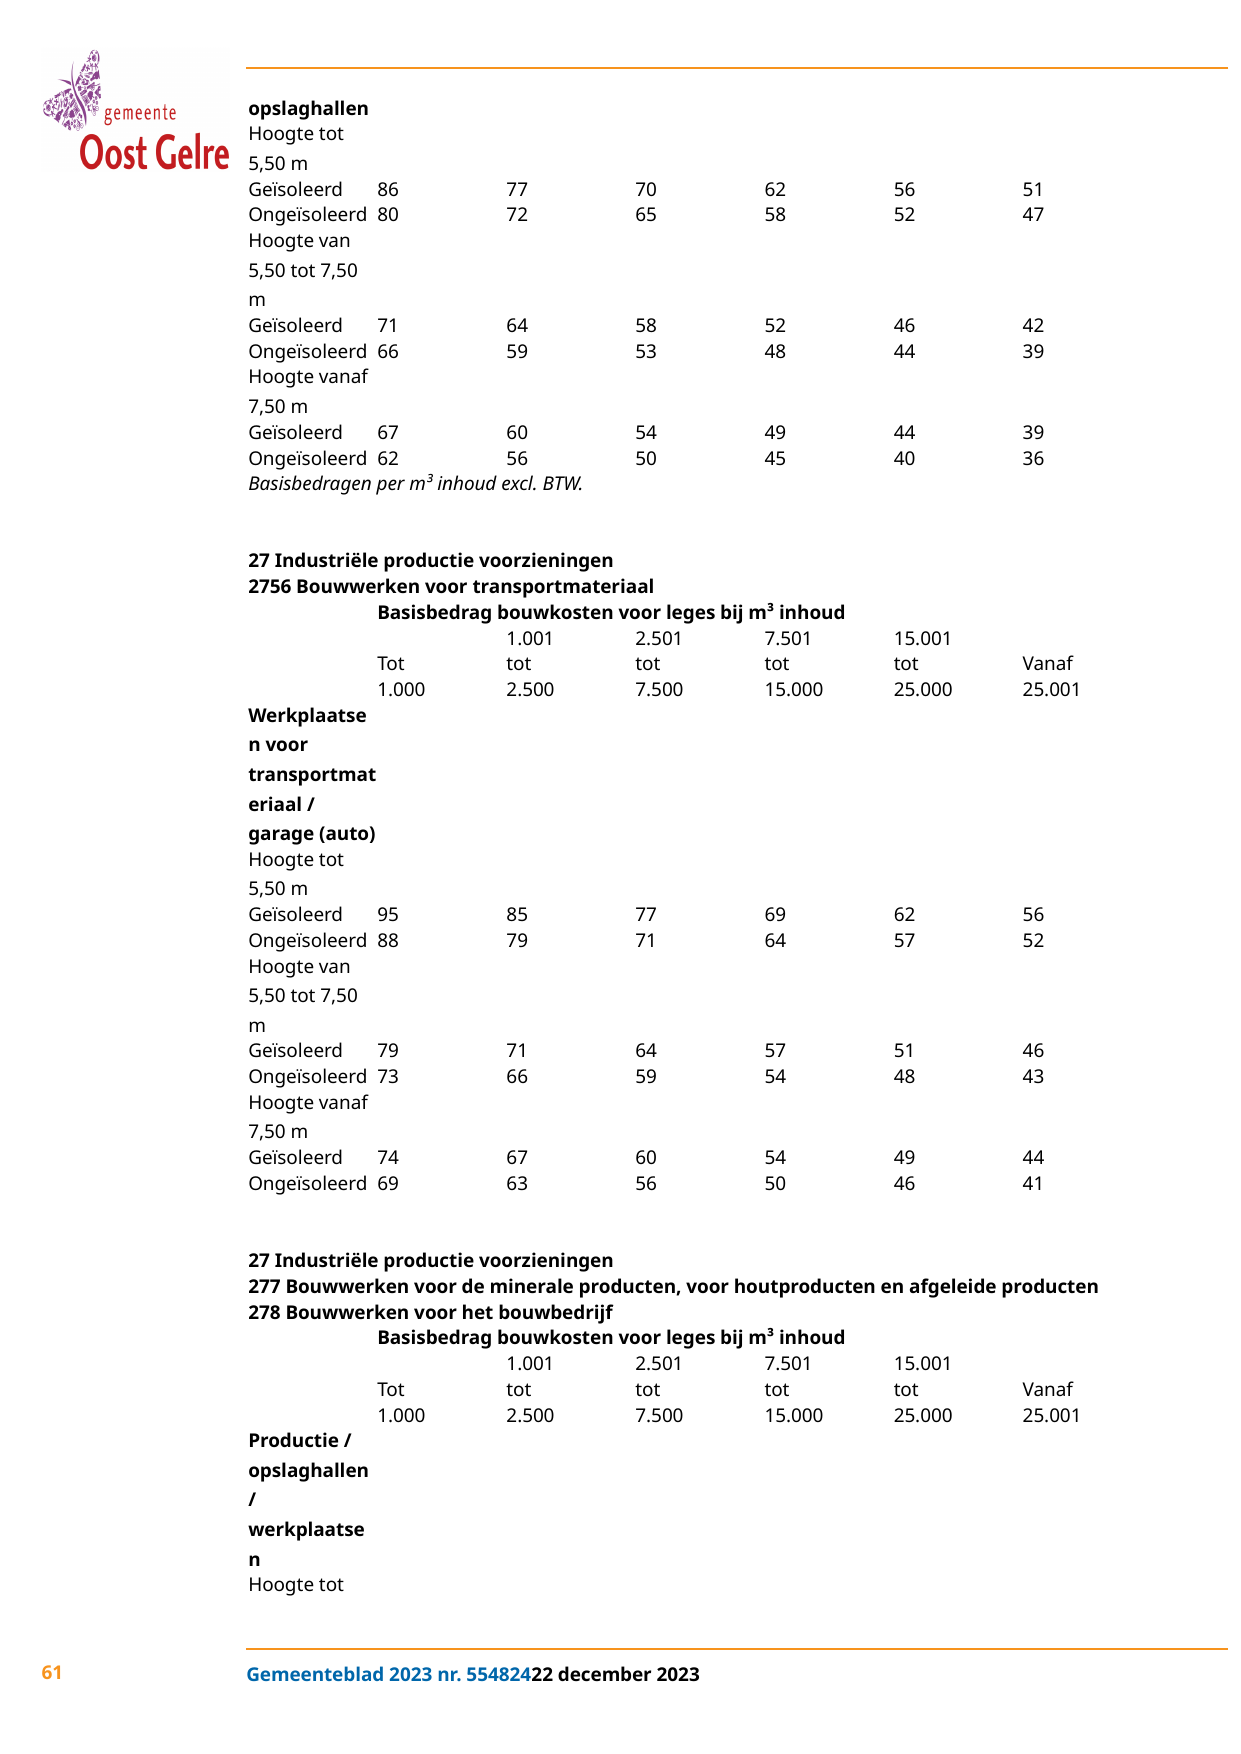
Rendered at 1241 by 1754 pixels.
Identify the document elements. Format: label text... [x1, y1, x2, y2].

table_cell 7.501 [764, 1350, 893, 1376]
table_cell [764, 702, 893, 846]
table_cell 36 [1023, 445, 1152, 470]
table_cell Ongeïsoleerd [248, 1064, 377, 1089]
table_cell [764, 227, 893, 312]
table_cell [894, 522, 1022, 548]
table_cell [1023, 227, 1152, 312]
table_cell Hoogte van 5,50 tot 7,50 m [248, 227, 377, 312]
table_cell [894, 1089, 1022, 1144]
table_cell 39 [1023, 419, 1152, 445]
table_cell [248, 1376, 377, 1402]
table_cell [248, 651, 377, 676]
table_cell Basisbedrag bouwkosten voor leges bij m³ inhoud [377, 1325, 1152, 1350]
table_cell 62 [377, 445, 506, 470]
table_cell [894, 496, 1022, 522]
table_cell tot [764, 651, 893, 676]
table_cell 48 [894, 1064, 1022, 1089]
table_cell [894, 1572, 1022, 1597]
table_cell 2.501 [635, 625, 764, 651]
table_cell 51 [1023, 176, 1152, 202]
table_cell [377, 522, 506, 548]
table_cell tot [506, 651, 635, 676]
table_cell Vanaf [1023, 1376, 1152, 1402]
table_cell Ongeïsoleerd [248, 338, 377, 364]
table_cell 64 [635, 1038, 764, 1063]
table_cell 67 [506, 1145, 635, 1170]
table_cell 57 [894, 927, 1022, 953]
table_cell 2756 Bouwwerken voor transportmateriaal [248, 573, 1152, 599]
table_cell 42 [1023, 312, 1152, 338]
table_cell 7.500 [635, 1402, 764, 1427]
table_cell [894, 702, 1022, 846]
table_cell 49 [894, 1145, 1022, 1170]
table_cell 59 [506, 338, 635, 364]
table_cell 54 [764, 1145, 893, 1170]
table_cell 27 Industriële productie voorzieningen [248, 1248, 1152, 1273]
table_cell Werkplaatsen voor transportmateriaal / garage (auto) [248, 702, 377, 846]
table_cell 57 [764, 1038, 893, 1063]
table_cell Basisbedragen per m³ inhoud excl. BTW. [248, 470, 893, 496]
table_cell Ongeïsoleerd [248, 1170, 377, 1196]
table_cell 1.000 [377, 1402, 506, 1427]
table_cell 65 [635, 202, 764, 227]
table_cell [506, 953, 635, 1038]
table_cell 71 [635, 927, 764, 953]
table_cell [764, 1572, 893, 1597]
table_cell 39 [1023, 338, 1152, 364]
table_cell 71 [377, 312, 506, 338]
table_cell 25.001 [1023, 676, 1152, 702]
table_cell [764, 1222, 893, 1247]
table_cell 58 [764, 202, 893, 227]
table_cell [1023, 1572, 1152, 1597]
table_cell 49 [764, 419, 893, 445]
table_cell [248, 496, 377, 522]
table_cell 41 [1023, 1170, 1152, 1196]
table_cell 43 [1023, 1064, 1152, 1089]
table_cell 54 [764, 1064, 893, 1089]
table_cell 71 [506, 1038, 635, 1063]
table_cell Hoogte tot [248, 1572, 377, 1597]
table_cell [377, 1572, 506, 1597]
table_cell Geïsoleerd [248, 312, 377, 338]
table_cell 95 [377, 901, 506, 927]
table_cell 1.001 [506, 1350, 635, 1376]
table_cell [764, 121, 893, 176]
table_cell [1023, 1428, 1152, 1572]
table_cell 79 [506, 927, 635, 953]
table_cell [377, 121, 506, 176]
table_cell [506, 496, 635, 522]
table_cell [635, 702, 764, 846]
table_cell Geïsoleerd [248, 1145, 377, 1170]
table_cell [377, 1196, 506, 1222]
table_cell [377, 625, 506, 651]
table_cell 1.001 [506, 625, 635, 651]
table_cell 50 [764, 1170, 893, 1196]
table_cell [1023, 121, 1152, 176]
table_cell 48 [764, 338, 893, 364]
table_cell tot [764, 1376, 893, 1402]
table_cell [506, 1089, 635, 1144]
table_cell [894, 95, 1022, 121]
table_cell [377, 1089, 506, 1144]
table_cell 53 [635, 338, 764, 364]
table_cell [635, 227, 764, 312]
table_cell 88 [377, 927, 506, 953]
table_cell [506, 846, 635, 901]
table_cell Geïsoleerd [248, 419, 377, 445]
table_cell 2.500 [506, 676, 635, 702]
table_cell [1023, 1196, 1152, 1222]
table_cell 25.001 [1023, 1402, 1152, 1427]
table_cell [506, 1572, 635, 1597]
table_cell [506, 522, 635, 548]
table_cell tot [894, 1376, 1022, 1402]
table_cell 44 [1023, 1145, 1152, 1170]
table_cell 69 [764, 901, 893, 927]
table_cell [377, 846, 506, 901]
table_cell Hoogte van 5,50 tot 7,50 m [248, 953, 377, 1038]
table_cell Hoogte tot 5,50 m [248, 846, 377, 901]
table_cell [1023, 95, 1152, 121]
table_cell [764, 496, 893, 522]
table_cell [1023, 702, 1152, 846]
table_cell [1023, 1089, 1152, 1144]
table_cell Ongeïsoleerd [248, 202, 377, 227]
table_cell [377, 496, 506, 522]
table_cell Vanaf [1023, 651, 1152, 676]
table_cell 47 [1023, 202, 1152, 227]
table_cell [764, 522, 893, 548]
table_cell 63 [506, 1170, 635, 1196]
table_cell [635, 1089, 764, 1144]
table_cell 77 [506, 176, 635, 202]
table_cell [248, 1325, 377, 1350]
table_cell 278 Bouwwerken voor het bouwbedrijf [248, 1299, 1152, 1324]
picture [41, 47, 231, 172]
table_cell [894, 1428, 1022, 1572]
table_cell 7.500 [635, 676, 764, 702]
table_cell [894, 1222, 1022, 1247]
table_cell 15.001 [894, 625, 1022, 651]
table_cell 25.000 [894, 1402, 1022, 1427]
table_cell 1.000 [377, 676, 506, 702]
table_cell 66 [377, 338, 506, 364]
table_cell [248, 676, 377, 702]
table_cell 54 [635, 419, 764, 445]
table_cell 80 [377, 202, 506, 227]
table_cell 46 [894, 1170, 1022, 1196]
table_cell 67 [377, 419, 506, 445]
table_cell [1023, 1350, 1152, 1376]
table_cell tot [635, 1376, 764, 1402]
table_cell 86 [377, 176, 506, 202]
table_cell [635, 121, 764, 176]
table_cell 79 [377, 1038, 506, 1063]
table_cell [1023, 953, 1152, 1038]
table_cell 7.501 [764, 625, 893, 651]
table_cell [377, 1428, 506, 1572]
table_cell [377, 702, 506, 846]
table_cell [764, 953, 893, 1038]
table_cell 15.000 [764, 676, 893, 702]
table_cell 85 [506, 901, 635, 927]
table_cell 74 [377, 1145, 506, 1170]
table_cell [1023, 470, 1152, 496]
table_cell Tot [377, 651, 506, 676]
table_cell Geïsoleerd [248, 901, 377, 927]
table_cell 52 [1023, 927, 1152, 953]
table_cell 52 [894, 202, 1022, 227]
table_cell Basisbedrag bouwkosten voor leges bij m³ inhoud [377, 599, 1152, 625]
table_cell 62 [894, 901, 1022, 927]
table_cell 44 [894, 419, 1022, 445]
table_cell [506, 1196, 635, 1222]
table_cell [764, 95, 893, 121]
table_cell 73 [377, 1064, 506, 1089]
table_cell Tot [377, 1376, 506, 1402]
table_cell [635, 1428, 764, 1572]
table_cell [764, 846, 893, 901]
table_cell [764, 1428, 893, 1572]
table_cell [506, 702, 635, 846]
table_cell 69 [377, 1170, 506, 1196]
table_cell 56 [506, 445, 635, 470]
table_cell [248, 1222, 377, 1247]
table_cell [894, 470, 1022, 496]
table_cell Geïsoleerd [248, 176, 377, 202]
table_cell [764, 364, 893, 419]
table_cell [1023, 522, 1152, 548]
table_cell 52 [764, 312, 893, 338]
table_cell tot [506, 1376, 635, 1402]
table_cell Geïsoleerd [248, 1038, 377, 1063]
table_cell 60 [635, 1145, 764, 1170]
table_cell [377, 364, 506, 419]
table_cell 56 [635, 1170, 764, 1196]
table_cell [635, 1196, 764, 1222]
table_cell [506, 1428, 635, 1572]
table_cell [635, 496, 764, 522]
table_cell 51 [894, 1038, 1022, 1063]
table_cell Hoogte vanaf 7,50 m [248, 364, 377, 419]
table_cell 15.001 [894, 1350, 1022, 1376]
table_cell 64 [506, 312, 635, 338]
table_cell 15.000 [764, 1402, 893, 1427]
table_cell 25.000 [894, 676, 1022, 702]
table_cell 50 [635, 445, 764, 470]
table_cell [635, 1572, 764, 1597]
table_cell [764, 1196, 893, 1222]
table_cell [248, 625, 377, 651]
table_cell [1023, 625, 1152, 651]
table_cell [248, 599, 377, 625]
table_cell 66 [506, 1064, 635, 1089]
table_cell [894, 953, 1022, 1038]
table_cell [1023, 1222, 1152, 1247]
table_cell 56 [1023, 901, 1152, 927]
table_cell [1023, 496, 1152, 522]
table_cell 70 [635, 176, 764, 202]
table_cell [635, 953, 764, 1038]
table_cell [764, 1089, 893, 1144]
table_cell 277 Bouwwerken voor de minerale producten, voor houtproducten en afgeleide producten [248, 1273, 1152, 1299]
table_cell 56 [894, 176, 1022, 202]
table_cell 72 [506, 202, 635, 227]
table_cell [1023, 364, 1152, 419]
table_cell [635, 95, 764, 121]
table_cell [506, 121, 635, 176]
table_cell 64 [764, 927, 893, 953]
table_cell [377, 95, 506, 121]
table_cell 2.501 [635, 1350, 764, 1376]
table_cell [894, 846, 1022, 901]
table_cell [506, 1222, 635, 1247]
table_cell 27 Industriële productie voorzieningen [248, 548, 1152, 573]
table_cell [506, 227, 635, 312]
table_cell [635, 1222, 764, 1247]
table_cell [894, 227, 1022, 312]
table_cell 59 [635, 1064, 764, 1089]
table_cell 45 [764, 445, 893, 470]
table_cell tot [635, 651, 764, 676]
table_cell 40 [894, 445, 1022, 470]
table_cell Ongeïsoleerd [248, 927, 377, 953]
table_cell 46 [1023, 1038, 1152, 1063]
table_cell Ongeïsoleerd [248, 445, 377, 470]
table_cell [894, 1196, 1022, 1222]
table_cell tot [894, 651, 1022, 676]
table_cell [377, 1222, 506, 1247]
table_cell [1023, 846, 1152, 901]
table_cell 2.500 [506, 1402, 635, 1427]
table_cell 46 [894, 312, 1022, 338]
table_cell 77 [635, 901, 764, 927]
table_cell [377, 953, 506, 1038]
table_cell Hoogte vanaf 7,50 m [248, 1089, 377, 1144]
table_cell opslaghallen [248, 95, 377, 121]
table_cell [248, 522, 377, 548]
table_cell [635, 522, 764, 548]
table_cell [894, 364, 1022, 419]
table_cell Hoogte tot 5,50 m [248, 121, 377, 176]
table_cell [635, 846, 764, 901]
table_cell 60 [506, 419, 635, 445]
table_cell 62 [764, 176, 893, 202]
table_cell [377, 1350, 506, 1376]
table_cell [635, 364, 764, 419]
table_cell [377, 227, 506, 312]
table_cell [506, 95, 635, 121]
table_cell 58 [635, 312, 764, 338]
table_cell [248, 1350, 377, 1376]
table_cell [248, 1196, 377, 1222]
table_cell [506, 364, 635, 419]
table_cell [894, 121, 1022, 176]
table_cell [248, 1402, 377, 1427]
table_cell Productie / opslaghallen / werkplaatsen [248, 1428, 377, 1572]
table_cell 44 [894, 338, 1022, 364]
